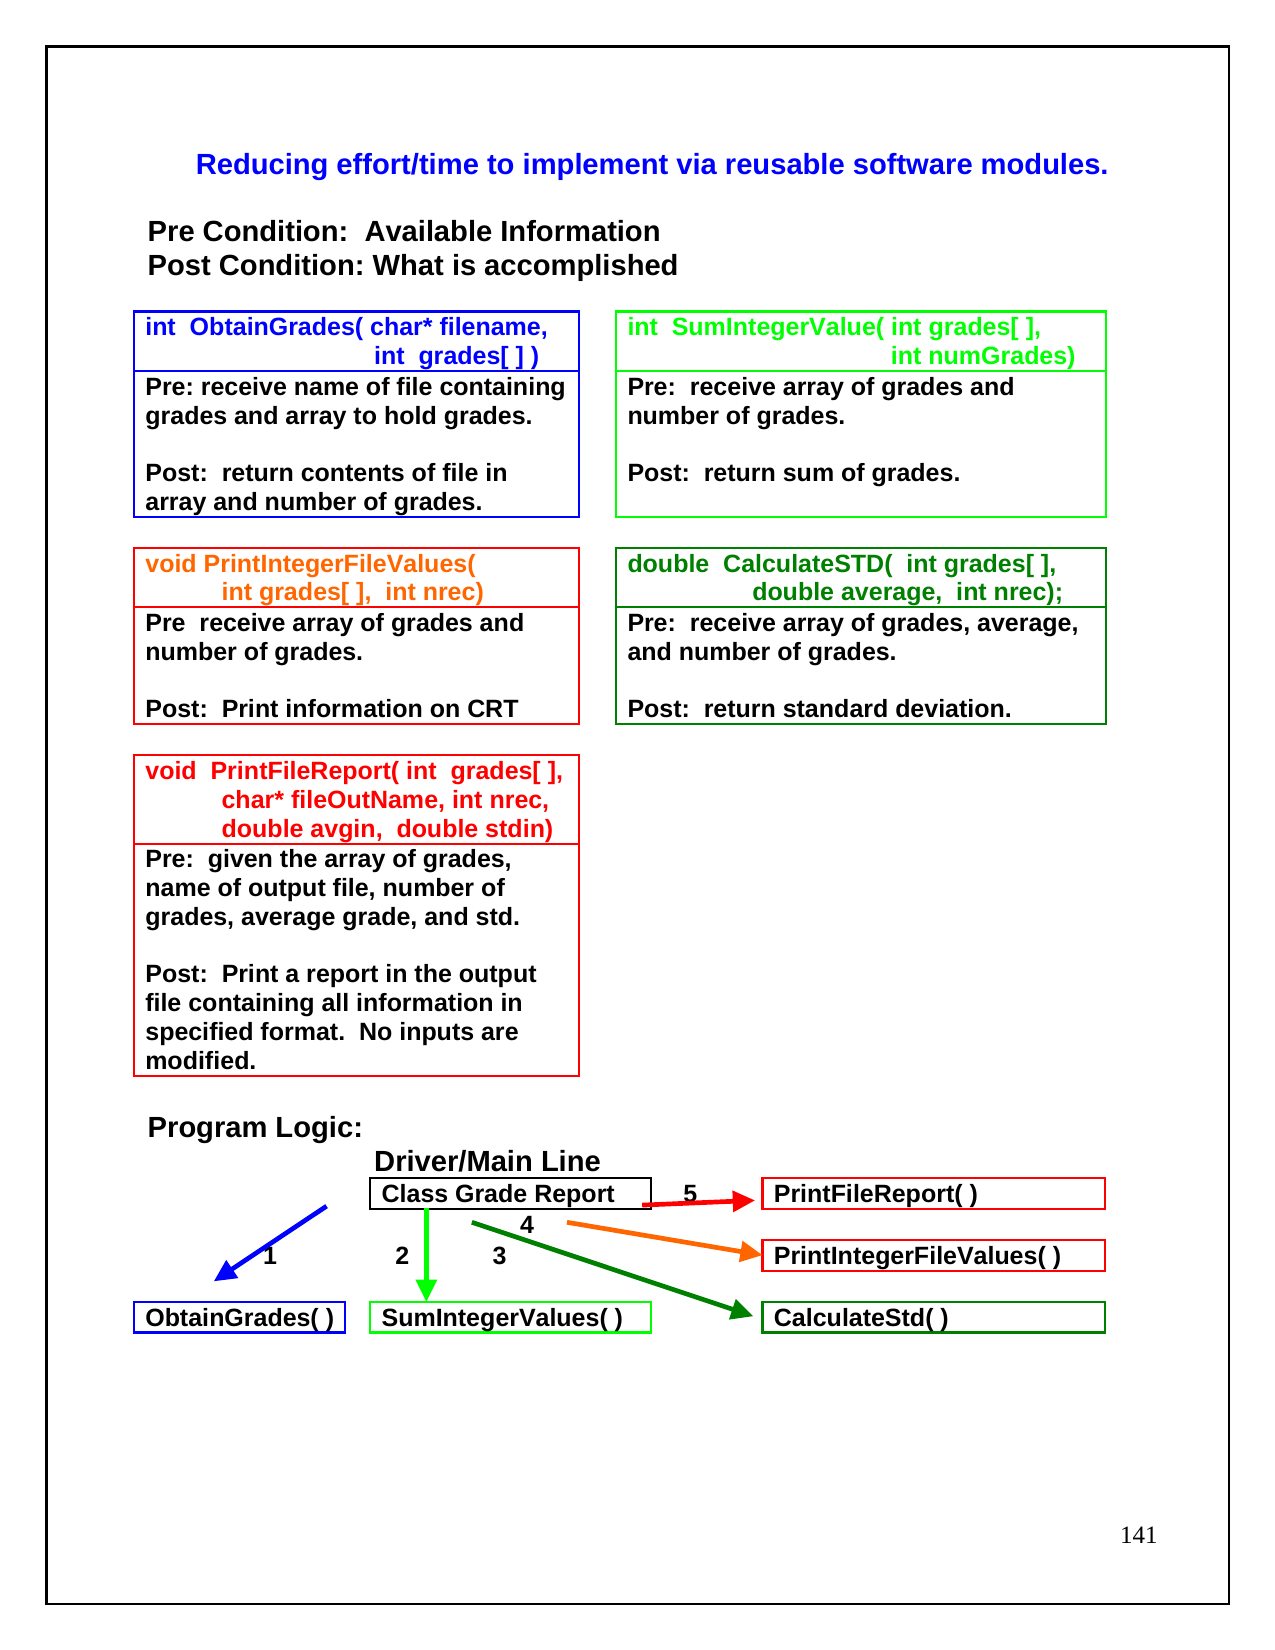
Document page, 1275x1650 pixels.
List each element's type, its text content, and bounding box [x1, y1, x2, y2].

table_cell [616, 754, 1106, 842]
table_cell [651, 1285, 697, 1301]
table_header 5 [652, 1177, 761, 1208]
table_cell [134, 725, 578, 754]
table_cell [616, 725, 1106, 754]
table_header [579, 282, 616, 310]
table_cell 4 [429, 1210, 651, 1239]
table_cell [579, 516, 616, 547]
table_cell [580, 547, 615, 606]
table_cell [651, 1239, 761, 1270]
text Pre Condition: Available Information [147, 214, 1158, 248]
table_cell double CalculateSTD( int grades[ ], double average, int nrec); [617, 549, 1105, 606]
table_cell 2 [370, 1239, 424, 1270]
table_cell [651, 1270, 762, 1301]
table_cell ObtainGrades( ) [135, 1303, 344, 1331]
table_cell [346, 1301, 369, 1331]
text Reducing effort/time to implement via reusable software modules. [147, 147, 1158, 181]
table_cell int ObtainGrades( char* filename, int grades[ ] ) [135, 313, 578, 370]
table_cell [719, 1301, 734, 1306]
table_cell [345, 1270, 370, 1301]
table_cell 1 [134, 1239, 271, 1270]
table_cell [651, 1208, 762, 1239]
table_cell void PrintFileReport( int grades[ ], char* fileOutName, int nrec, double avgin, double stdin) [135, 756, 578, 842]
table_cell [134, 518, 578, 547]
table_cell [626, 1270, 651, 1279]
text Post Condition: What is accomplished [147, 248, 1158, 282]
table_cell [579, 723, 616, 754]
table_cell [763, 1272, 1104, 1301]
table_cell SumIntegerValues( ) [371, 1303, 650, 1331]
table_cell int SumIntegerValue( int grades[ ], int numGrades) [617, 313, 1105, 370]
table_cell [134, 1208, 318, 1239]
table_cell Pre: receive array of grades, average, and number of grades. Post: return standard deviation. [617, 608, 1105, 723]
table_header Class Grade Report [371, 1179, 650, 1208]
table_cell [370, 1210, 424, 1239]
table_header [134, 282, 578, 310]
table_cell Pre: receive array of grades and number of grades. Post: return sum of grades. [617, 372, 1105, 516]
table_cell Pre receive array of grades and number of grades. Post: Print information on CRT [135, 608, 578, 723]
table_cell [428, 1270, 651, 1301]
table_cell [370, 1270, 425, 1301]
table_cell [616, 843, 1106, 1074]
table_cell 3 [429, 1239, 604, 1270]
table_cell [134, 1270, 345, 1301]
table_cell [616, 518, 1106, 547]
table_header [345, 1177, 369, 1208]
text Program Logic: [147, 1110, 1158, 1144]
table_cell [345, 1239, 370, 1270]
text Driver/Main Line [147, 1144, 1158, 1177]
table_cell [580, 370, 615, 516]
table_cell [763, 1210, 1104, 1239]
table_header PrintFileReport( ) [764, 1179, 1104, 1208]
table_cell 1 [237, 1239, 345, 1270]
table_cell CalculateStd( ) [764, 1303, 1104, 1331]
table_cell [345, 1208, 370, 1239]
table_cell [580, 606, 615, 723]
table_header [616, 282, 1106, 310]
table_cell [687, 1239, 761, 1253]
table_cell [652, 1301, 761, 1331]
table_cell void PrintIntegerFileValues( int grades[ ], int nrec) [135, 549, 578, 606]
table_cell PrintIntegerFileValues( ) [764, 1241, 1104, 1270]
table_cell [533, 1239, 651, 1270]
table_header [134, 1177, 345, 1208]
table_cell [580, 310, 615, 370]
table_cell [580, 843, 616, 1074]
table_cell Pre: given the array of grades, name of output file, number of grades, average grade, and std. Post: Print a report in the output file containing all information in specified format. No inputs are modified. [135, 845, 578, 1074]
table_cell Pre: receive name of file containing grades and array to hold grades. Post: return contents of file in array and number of grades. [135, 372, 578, 516]
table_cell [580, 754, 616, 842]
table_cell [283, 1208, 345, 1239]
